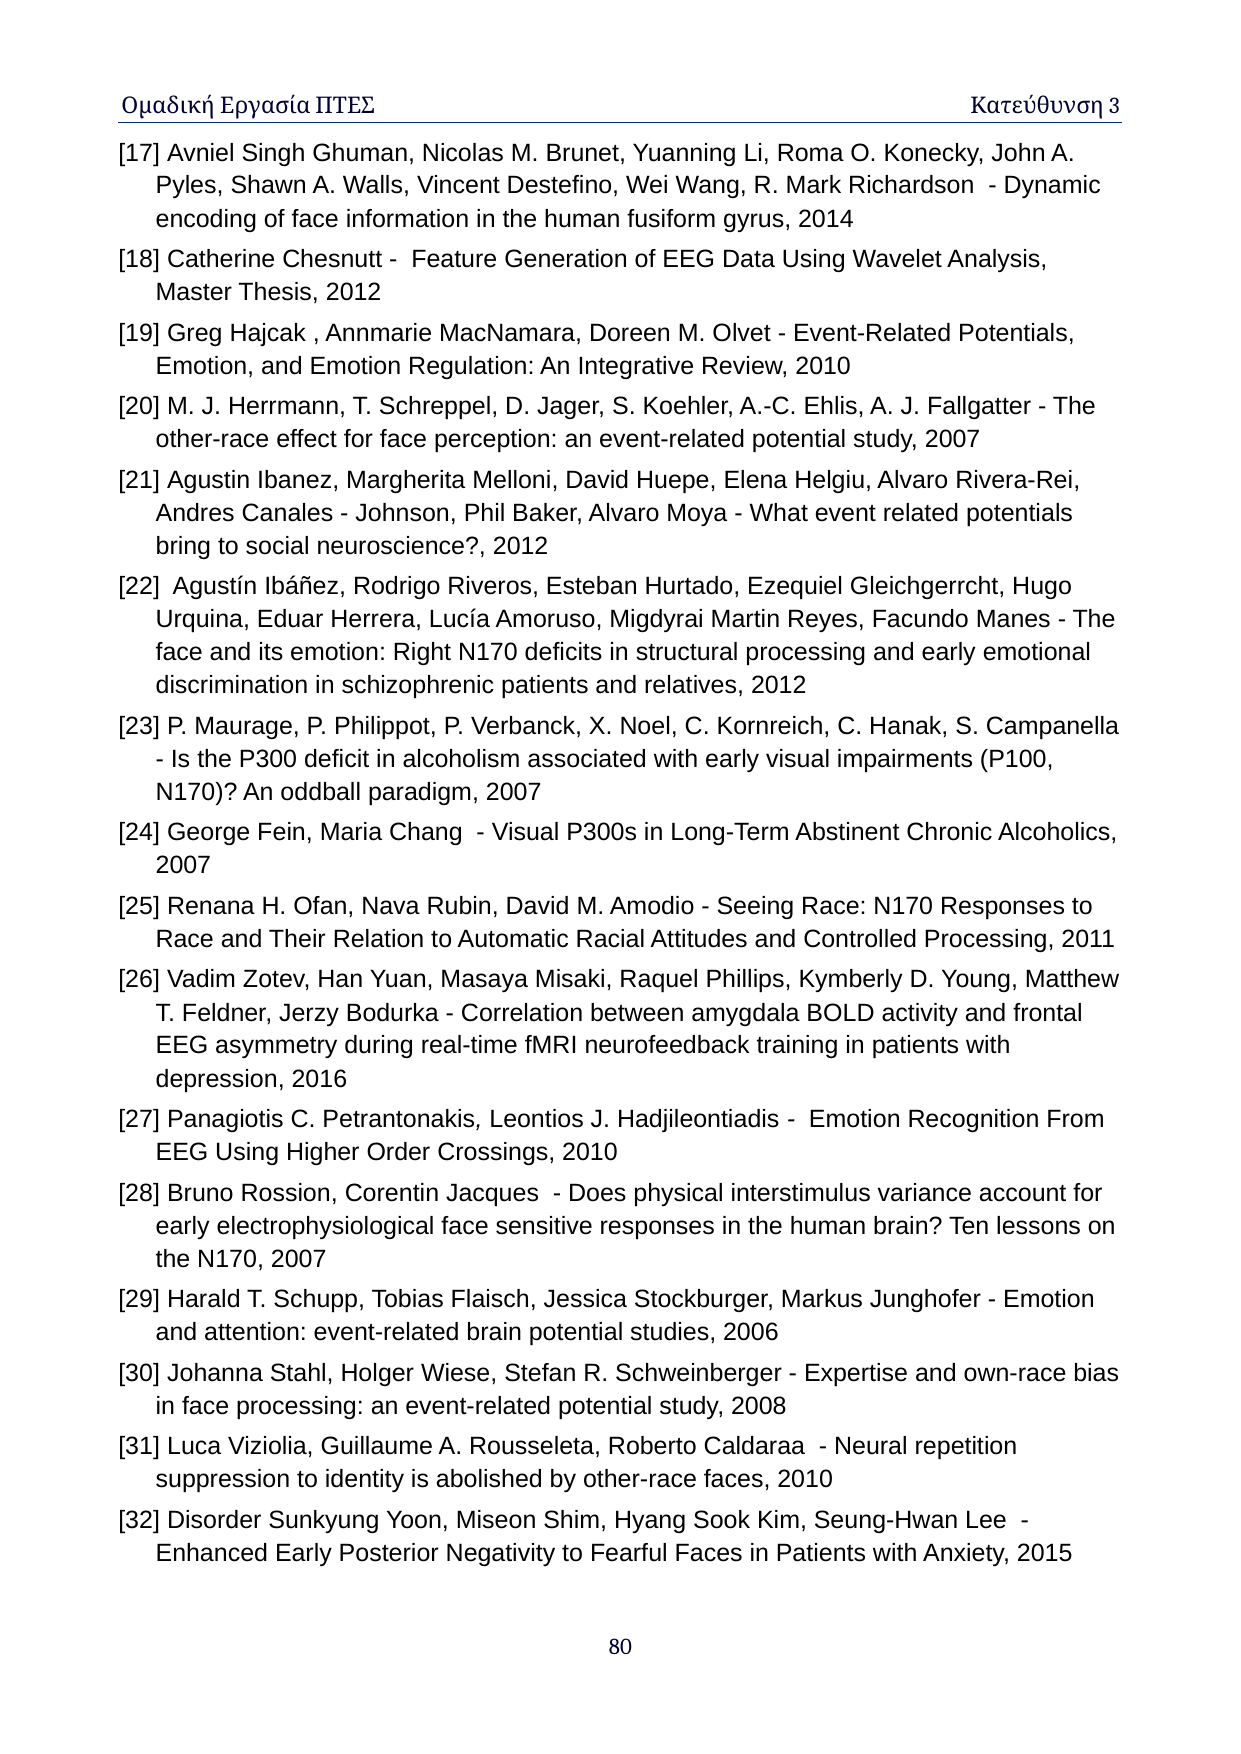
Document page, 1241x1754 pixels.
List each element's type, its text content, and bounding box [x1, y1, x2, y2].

list George Fein, Maria Chang - Visual P300s in Long-Term Abstinent Chronic Alcoholics, 2007 [118, 817, 1122, 879]
list Renana H. Ofan, Nava Rubin, David M. Amodio - Seeing Race: N170 Responses to Race and Their Relation to Automatic Racial Attitudes and Controlled Processing, 2011 [118, 891, 1122, 953]
list Harald T. Schupp, Tobias Flaisch, Jessica Stockburger, Markus Junghofer - Emotion and attention: event-related brain potential studies, 2006 [118, 1284, 1122, 1346]
list Johanna Stahl, Holger Wiese, Stefan R. Schweinberger - Expertise and own-race bias in face processing: an event-related potential study, 2008 [118, 1358, 1122, 1419]
list Catherine Chesnutt - Feature Generation of EEG Data Using Wavelet Analysis, Master Thesis, 2012 [118, 244, 1122, 306]
list Panagiotis C. Petrantonakis, Leontios J. Hadjileontiadis - Emotion Recognition From EEG Using Higher Order Crossings, 2010 [118, 1104, 1122, 1166]
list Luca Viziolia, Guillaume A. Rousseleta, Roberto Caldaraa - Neural repetition suppression to identity is abolished by other-race faces, 2010 [118, 1431, 1122, 1493]
list Vadim Zotev, Han Yuan, Masaya Misaki, Raquel Phillips, Kymberly D. Young, Matthew T. Feldner, Jerzy Bodurka - Correlation between amygdala BOLD activity and frontal EEG asymmetry during real-time fMRI neurofeedback training in patients with depression, 2016 [118, 964, 1122, 1092]
list Avniel Singh Ghuman, Nicolas M. Brunet, Yuanning Li, Roma O. Konecky, John A. Pyles, Shawn A. Walls, Vincent Destefino, Wei Wang, R. Mark Richardson - Dynamic encoding of face information in the human fusiform gyrus, 2014 [118, 137, 1122, 232]
list Bruno Rossion, Corentin Jacques - Does physical interstimulus variance account for early electrophysiological face sensitive responses in the human brain? Ten lessons on the N170, 2007 [118, 1178, 1122, 1272]
list Greg Hajcak , Annmarie MacNamara, Doreen M. Olvet - Event-Related Potentials, Emotion, and Emotion Regulation: An Integrative Review, 2010 [118, 318, 1122, 379]
list Agustin Ibanez, Margherita Melloni, David Huepe, Elena Helgiu, Alvaro Rivera-Rei, Andres Canales - Johnson, Phil Baker, Alvaro Moya - What event related potentials bring to social neuroscience?, 2012 [118, 465, 1122, 559]
list M. J. Herrmann, T. Schreppel, D. Jager, S. Koehler, A.-C. Ehlis, A. J. Fallgatter - The other-race effect for face perception: an event-related potential study, 2007 [118, 391, 1122, 453]
list P. Maurage, P. Philippot, P. Verbanck, X. Noel, C. Kornreich, C. Hanak, S. Campanella - Is the P300 deficit in alcoholism associated with early visual impairments (P100, N170)? An oddball paradigm, 2007 [118, 711, 1122, 806]
list Disorder Sunkyung Yoon, Miseon Shim, Hyang Sook Kim, Seung-Hwan Lee - Enhanced Early Posterior Negativity to Fearful Faces in Patients with Anxiety, 2015 [118, 1505, 1122, 1567]
list Agustín Ibáñez, Rodrigo Riveros, Esteban Hurtado, Ezequiel Gleichgerrcht, Hugo Urquina, Eduar Herrera, Lucía Amoruso, Migdyrai Martin Reyes, Facundo Manes - The face and its emotion: Right N170 deficits in structural processing and early emotional discrimination in schizophrenic patients and relatives, 2012 [118, 571, 1122, 699]
